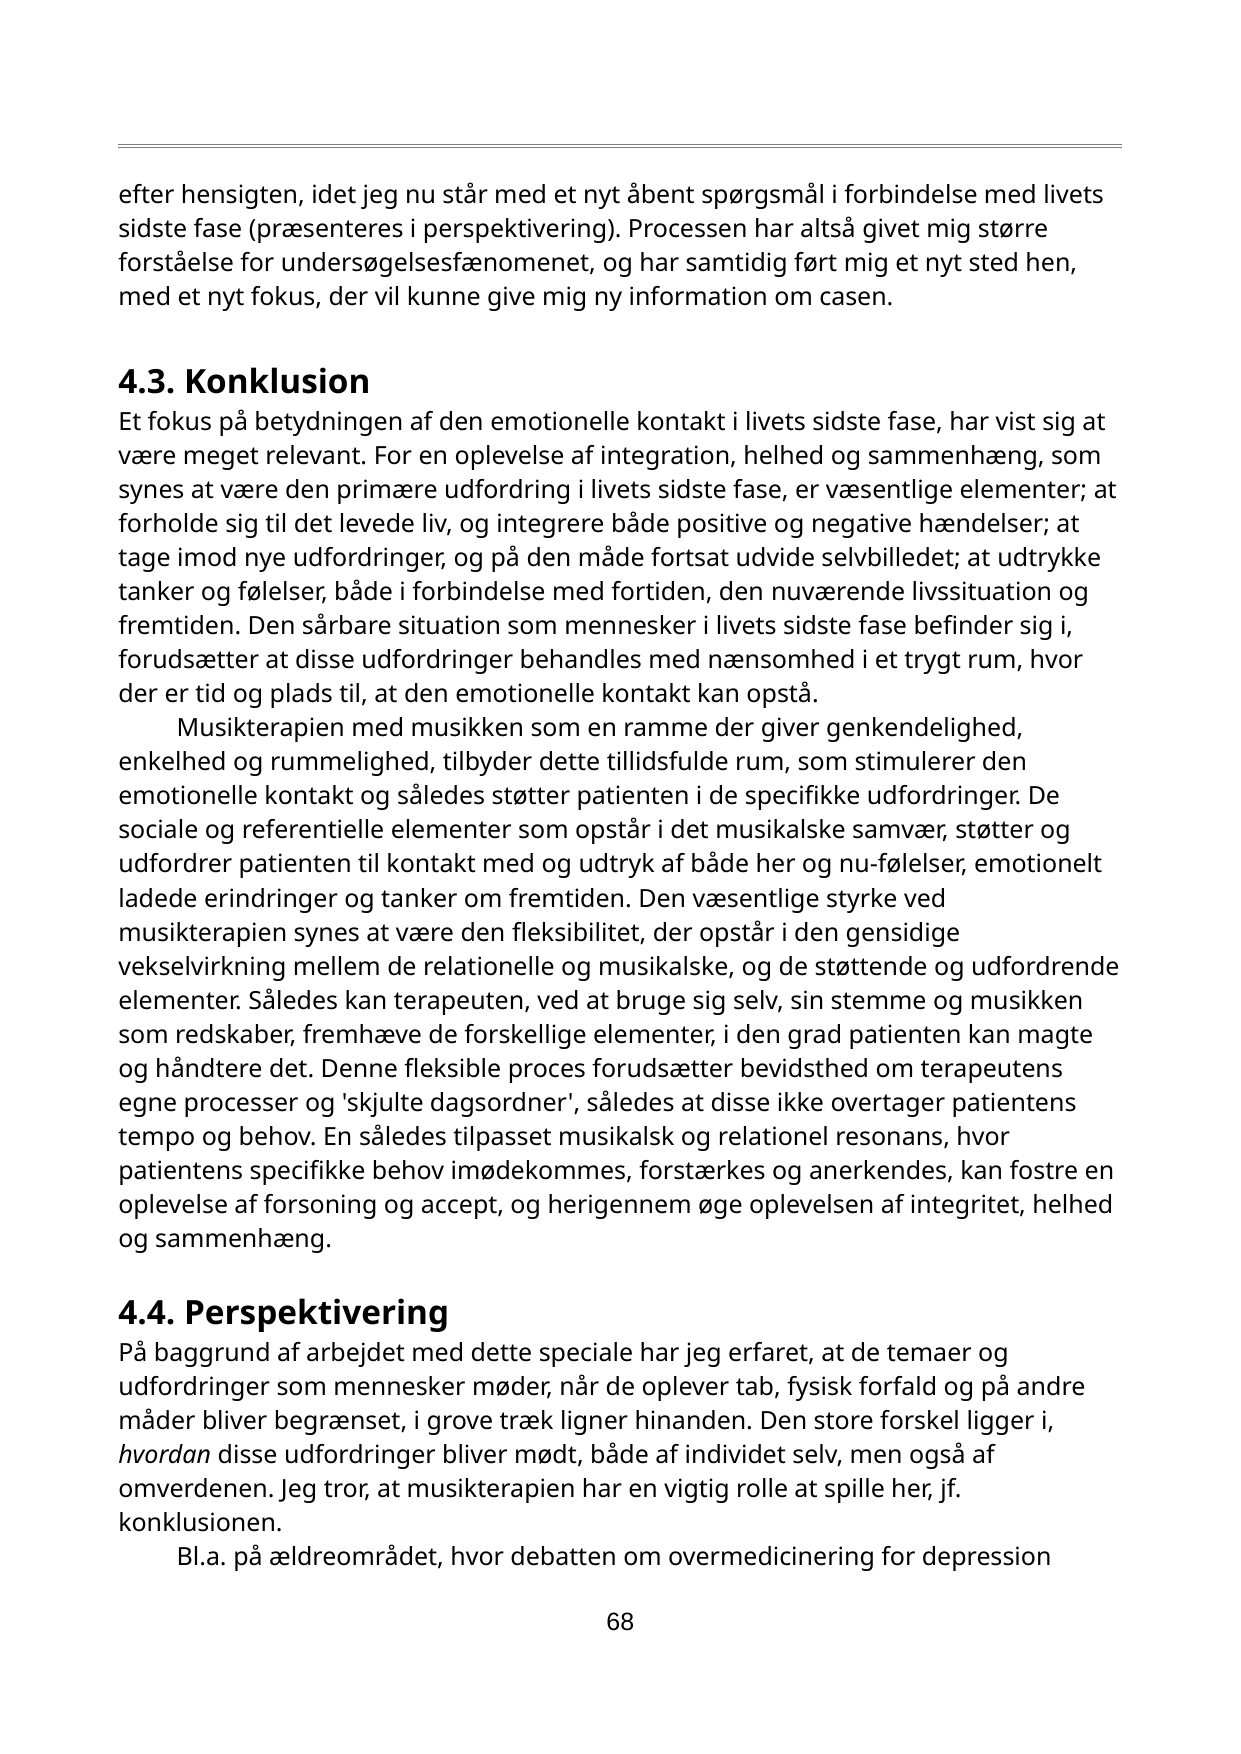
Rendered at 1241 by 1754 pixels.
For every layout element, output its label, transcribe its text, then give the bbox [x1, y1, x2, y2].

list 4.3. Konklusion [118, 358, 1122, 403]
text Musikterapien med musikken som en ramme der giver genkendelighed, enkelhed og rummelighed, tilbyder dette tillidsfulde rum, som stimulerer den emotionelle kontakt og således støtter patienten i de specifikke udfordringer. De sociale og referentielle elementer som opstår i det musikalske samvær, støtter og udfordrer patienten til kontakt med og udtryk af både her og nu-følelser, emotionelt ladede erindringer og tanker om fremtiden. Den væsentlige styrke ved musikterapien synes at være den fleksibilitet, der opstår i den gensidige vekselvirkning mellem de relationelle og musikalske, og de støttende og udfordrende elementer. Således kan terapeuten, ved at bruge sig selv, sin stemme og musikken som redskaber, fremhæve de forskellige elementer, i den grad patienten kan magte og håndtere det. Denne fleksible proces forudsætter bevidsthed om terapeutens egne processer og 'skjulte dagsordner', således at disse ikke overtager patientens tempo og behov. En således tilpasset musikalsk og relationel resonans, hvor patientens specifikke behov imødekommes, forstærkes og anerkendes, kan fostre en oplevelse af forsoning og accept, og herigennem øge oplevelsen af integritet, helhed og sammenhæng. [118, 710, 1122, 1255]
text Bl.a. på ældreområdet, hvor debatten om overmedicinering for depression [118, 1539, 1122, 1573]
list 4.4. Perspektivering [118, 1289, 1122, 1334]
text efter hensigten, idet jeg nu står med et nyt åbent spørgsmål i forbindelse med livets sidste fase (præsenteres i perspektivering). Processen har altså givet mig større forståelse for undersøgelsesfænomenet, og har samtidig ført mig et nyt sted hen, med et nyt fokus, der vil kunne give mig ny information om casen. [118, 176, 1122, 312]
text På baggrund af arbejdet med dette speciale har jeg erfaret, at de temaer og udfordringer som mennesker møder, når de oplever tab, fysisk forfald og på andre måder bliver begrænset, i grove træk ligner hinanden. Den store forskel ligger i, hvordan disse udfordringer bliver mødt, både af individet selv, men også af omverdenen. Jeg tror, at musikterapien har en vigtig rolle at spille her, jf. konklusionen. [118, 1334, 1122, 1539]
text Et fokus på betydningen af den emotionelle kontakt i livets sidste fase, har vist sig at være meget relevant. For en oplevelse af integration, helhed og sammenhæng, som synes at være den primære udfordring i livets sidste fase, er væsentlige elementer; at forholde sig til det levede liv, og integrere både positive og negative hændelser; at tage imod nye udfordringer, og på den måde fortsat udvide selvbilledet; at udtrykke tanker og følelser, både i forbindelse med fortiden, den nuværende livssituation og fremtiden. Den sårbare situation som mennesker i livets sidste fase befinder sig i, forudsætter at disse udfordringer behandles med nænsomhed i et trygt rum, hvor der er tid og plads til, at den emotionelle kontakt kan opstå. [118, 403, 1122, 710]
